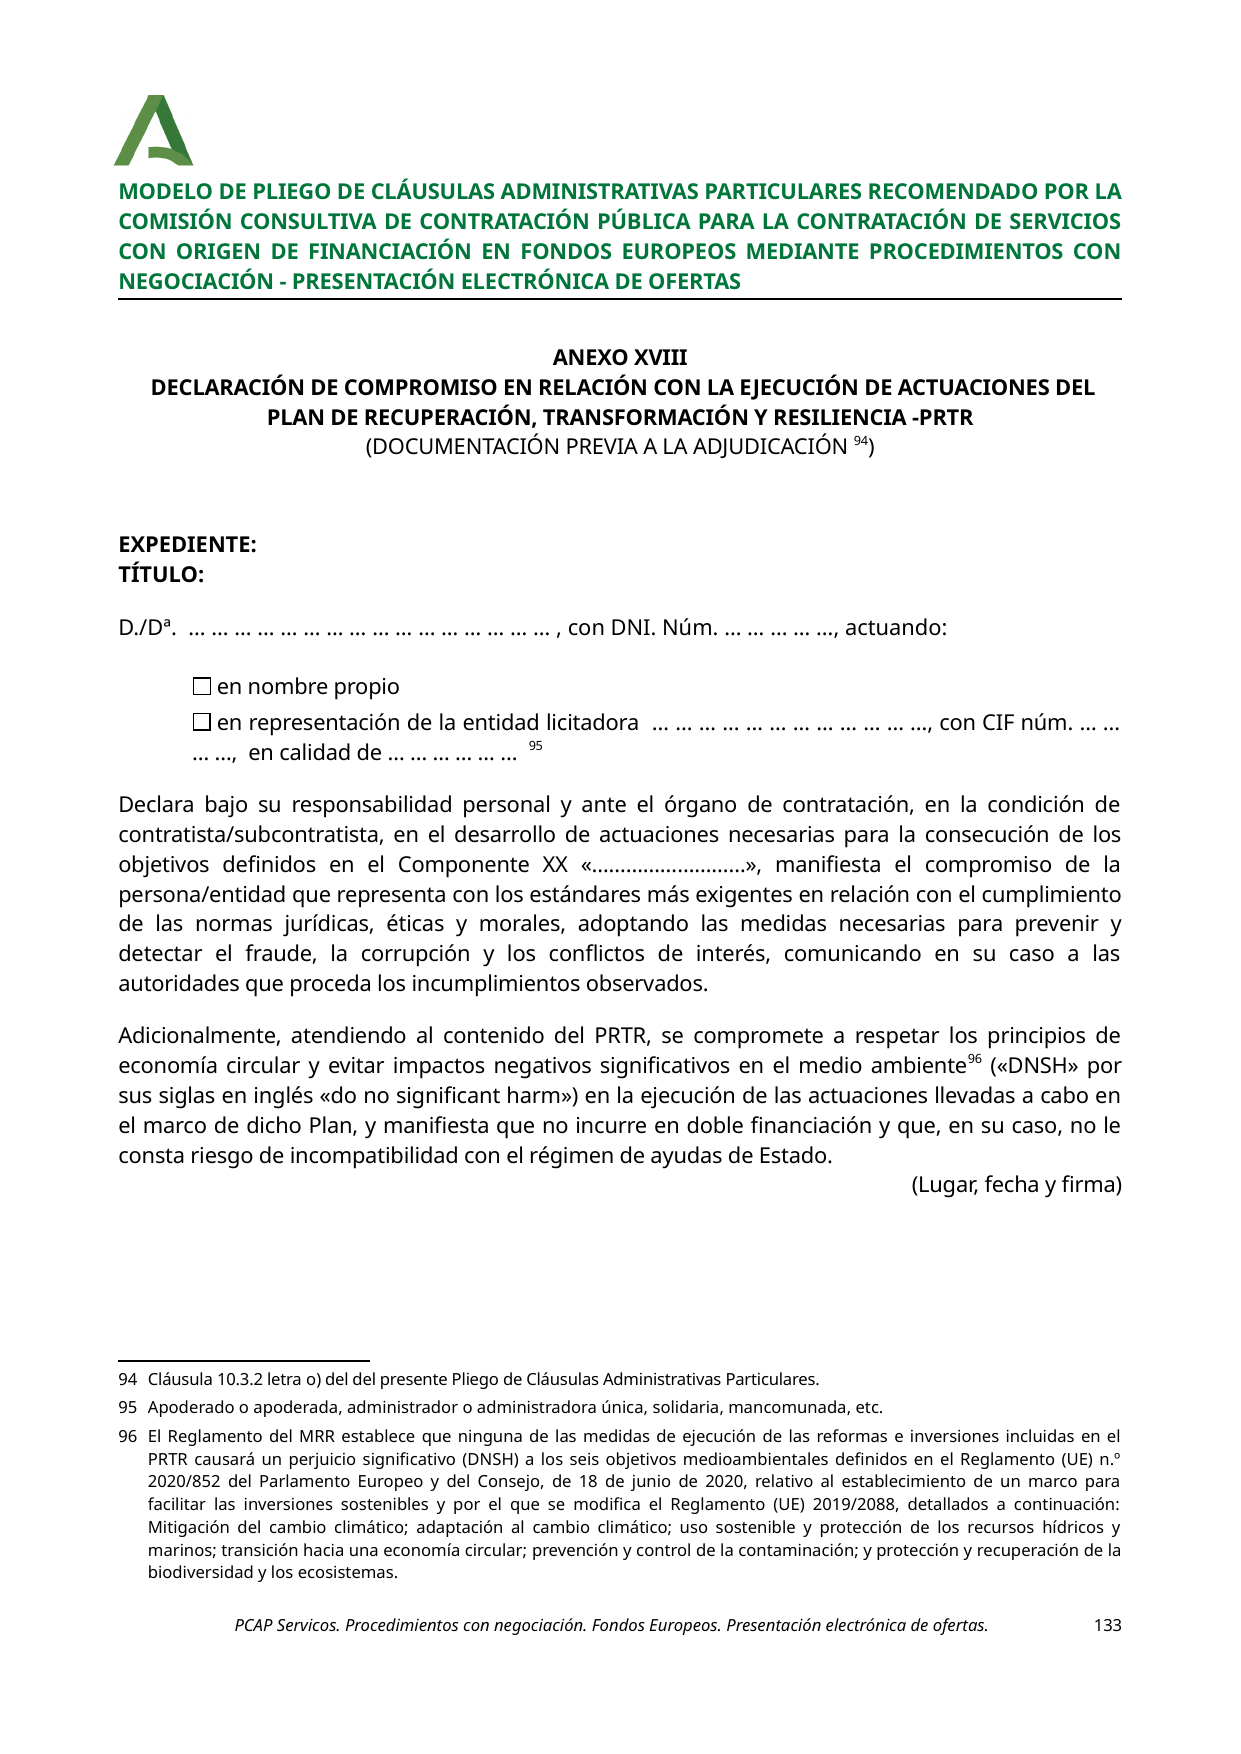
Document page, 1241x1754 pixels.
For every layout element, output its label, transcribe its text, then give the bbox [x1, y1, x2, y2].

text Apoderado o apoderada, administrador o administradora única, solidaria, mancomunada, etc. [118, 1396, 1122, 1419]
picture [109, 91, 198, 170]
text (Lugar, fecha y firma) [118, 1169, 1122, 1199]
text Cláusula 10.3.2 letra o) del del presente Pliego de Cláusulas Administrativas Particulares. [118, 1367, 1122, 1390]
text en nombre propio [192, 671, 1122, 701]
text EXPEDIENTE: [118, 529, 1122, 559]
text Adicionalmente, atendiendo al contenido del PRTR, se compromete a respetar los principios de economía circular y evitar impactos negativos significativos en el medio ambiente («DNSH» por sus siglas en inglés «do no significant harm») en la ejecución de las actuaciones llevadas a cabo en el marco de dicho Plan, y manifiesta que no incurre en doble financiación y que, en su caso, no le consta riesgo de incompatibilidad con el régimen de ayudas de Estado. [118, 1021, 1122, 1169]
text (DOCUMENTACIÓN PREVIA A LA ADJUDICACIÓN ) [118, 431, 1122, 461]
text en representación de la entidad licitadora … … … … … … … … … … … …, con CIF núm. … … … …, en calidad de … … … … … … [192, 707, 1122, 767]
text El Reglamento del MRR establece que ninguna de las medidas de ejecución de las reformas e inversiones incluidas en el PRTR causará un perjuicio significativo (DNSH) a los seis objetivos medioambientales definidos en el Reglamento (UE) n.º 2020/852 del Parlamento Europeo y del Consejo, de 18 de junio de 2020, relativo al establecimiento de un marco para facilitar las inversiones sostenibles y por el que se modifica el Reglamento (UE) 2019/2088, detallados a continuación: Mitigación del cambio climático; adaptación al cambio climático; uso sostenible y protección de los recursos hídricos y marinos; transición hacia una economía circular; prevención y control de la contaminación; y protección y recuperación de la biodiversidad y los ecosistemas. [118, 1425, 1122, 1584]
text Declara bajo su responsabilidad personal y ante el órgano de contratación, en la condición de contratista/subcontratista, en el desarrollo de actuaciones necesarias para la consecución de los objetivos definidos en el Componente XX «………………………», manifiesta el compromiso de la persona/entidad que representa con los estándares más exigentes en relación con el cumplimiento de las normas jurídicas, éticas y morales, adoptando las medidas necesarias para prevenir y detectar el fraude, la corrupción y los conflictos de interés, comunicando en su caso a las autoridades que proceda los incumplimientos observados. [118, 789, 1122, 998]
text ANEXO XVIII [118, 342, 1122, 372]
text DECLARACIÓN DE COMPROMISO EN RELACIÓN CON LA EJECUCIÓN DE ACTUACIONES DEL PLAN DE RECUPERACIÓN, TRANSFORMACIÓN Y RESILIENCIA -PRTR [118, 372, 1122, 431]
text MODELO DE PLIEGO DE CLÁUSULAS ADMINISTRATIVAS PARTICULARES RECOMENDADO POR LA COMISIÓN CONSULTIVA DE CONTRATACIÓN PÚBLICA PARA LA CONTRATACIÓN DE SERVICIOS CON ORIGEN DE FINANCIACIÓN EN FONDOS EUROPEOS MEDIANTE PROCEDIMIENTOS CON NEGOCIACIÓN - PRESENTACIÓN ELECTRÓNICA DE OFERTAS [118, 176, 1122, 298]
text D./Dª. … … … … … … … … … … … … … … … … , con DNI. Núm. … … … … …, actuando: [118, 612, 1122, 641]
text TÍTULO: [118, 559, 1122, 589]
